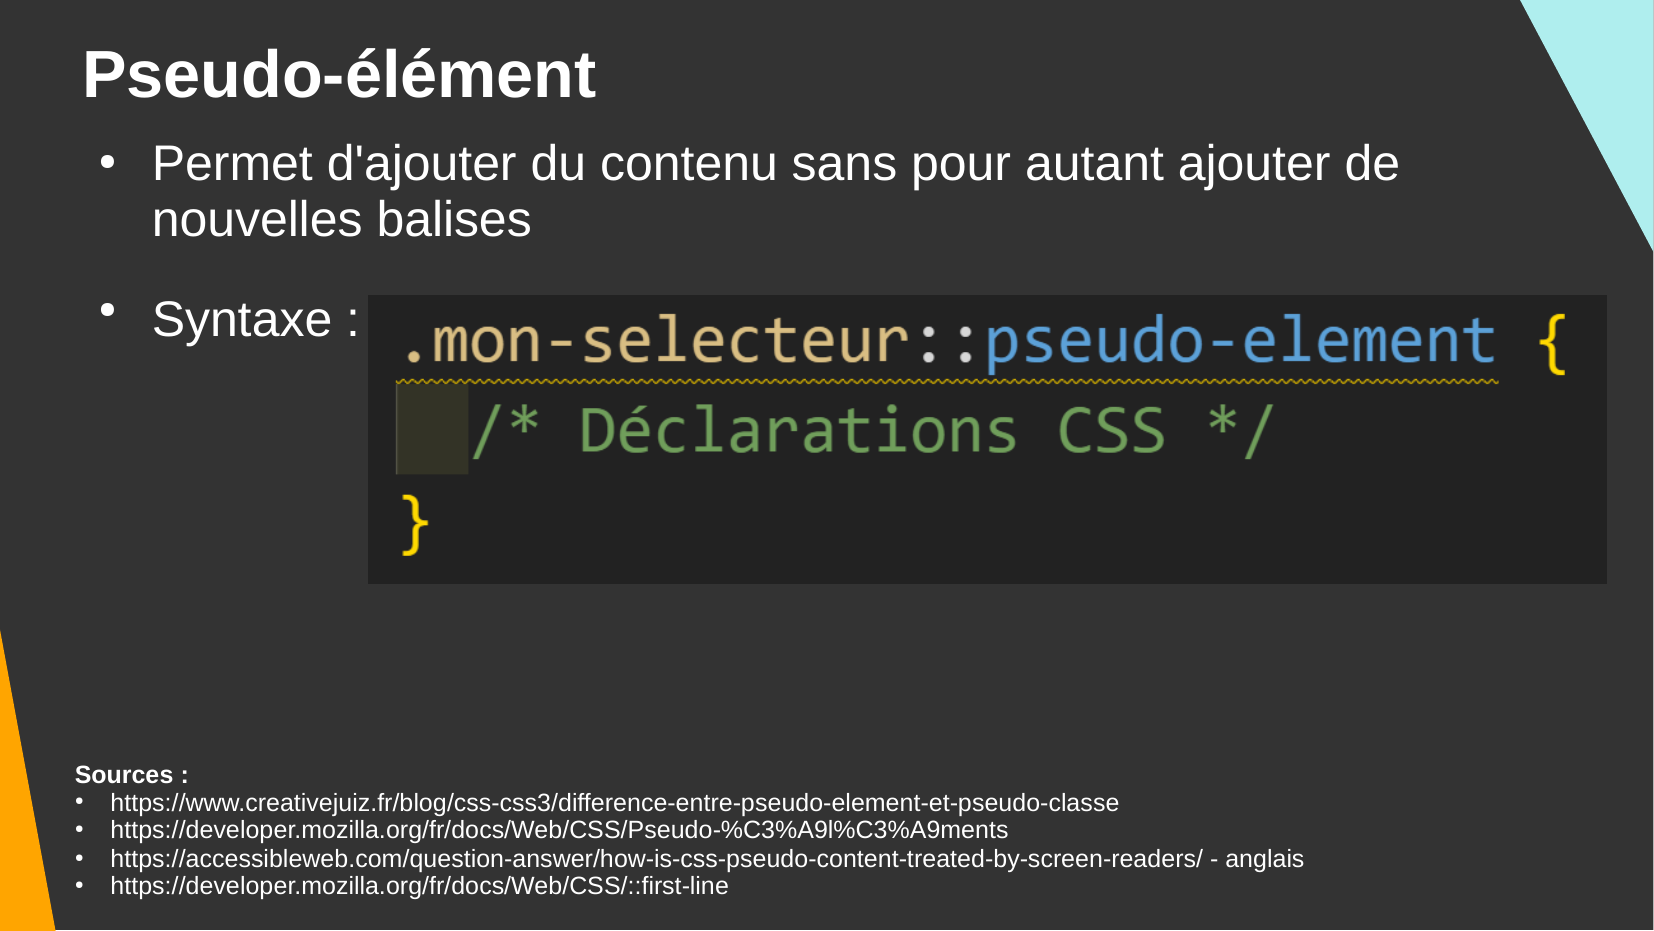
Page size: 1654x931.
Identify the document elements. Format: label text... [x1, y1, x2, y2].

title Pseudo-élément [82, 37, 1571, 114]
text_box Sources : https://www.creativejuiz.fr/blog/css-css3/difference-entre-pseudo-element-et-pseudo-classe https://developer.mozilla.org/fr/docs/Web/CSS/Pseudo-%C3%A9l%C3%A9ments https://accessibleweb.com/question-answer/how-is-css-pseudo-content-treated-by-screen-readers/ - anglais https://developer.mozilla.org/fr/docs/Web/CSS/::first-line [60, 752, 1546, 908]
text_box [1520, 0, 1654, 254]
text_box [0, 629, 56, 931]
picture [368, 295, 1607, 584]
list Permet d'ajouter du contenu sans pour autant ajouter de nouvelles balises Syntaxe : [80, 135, 1605, 367]
